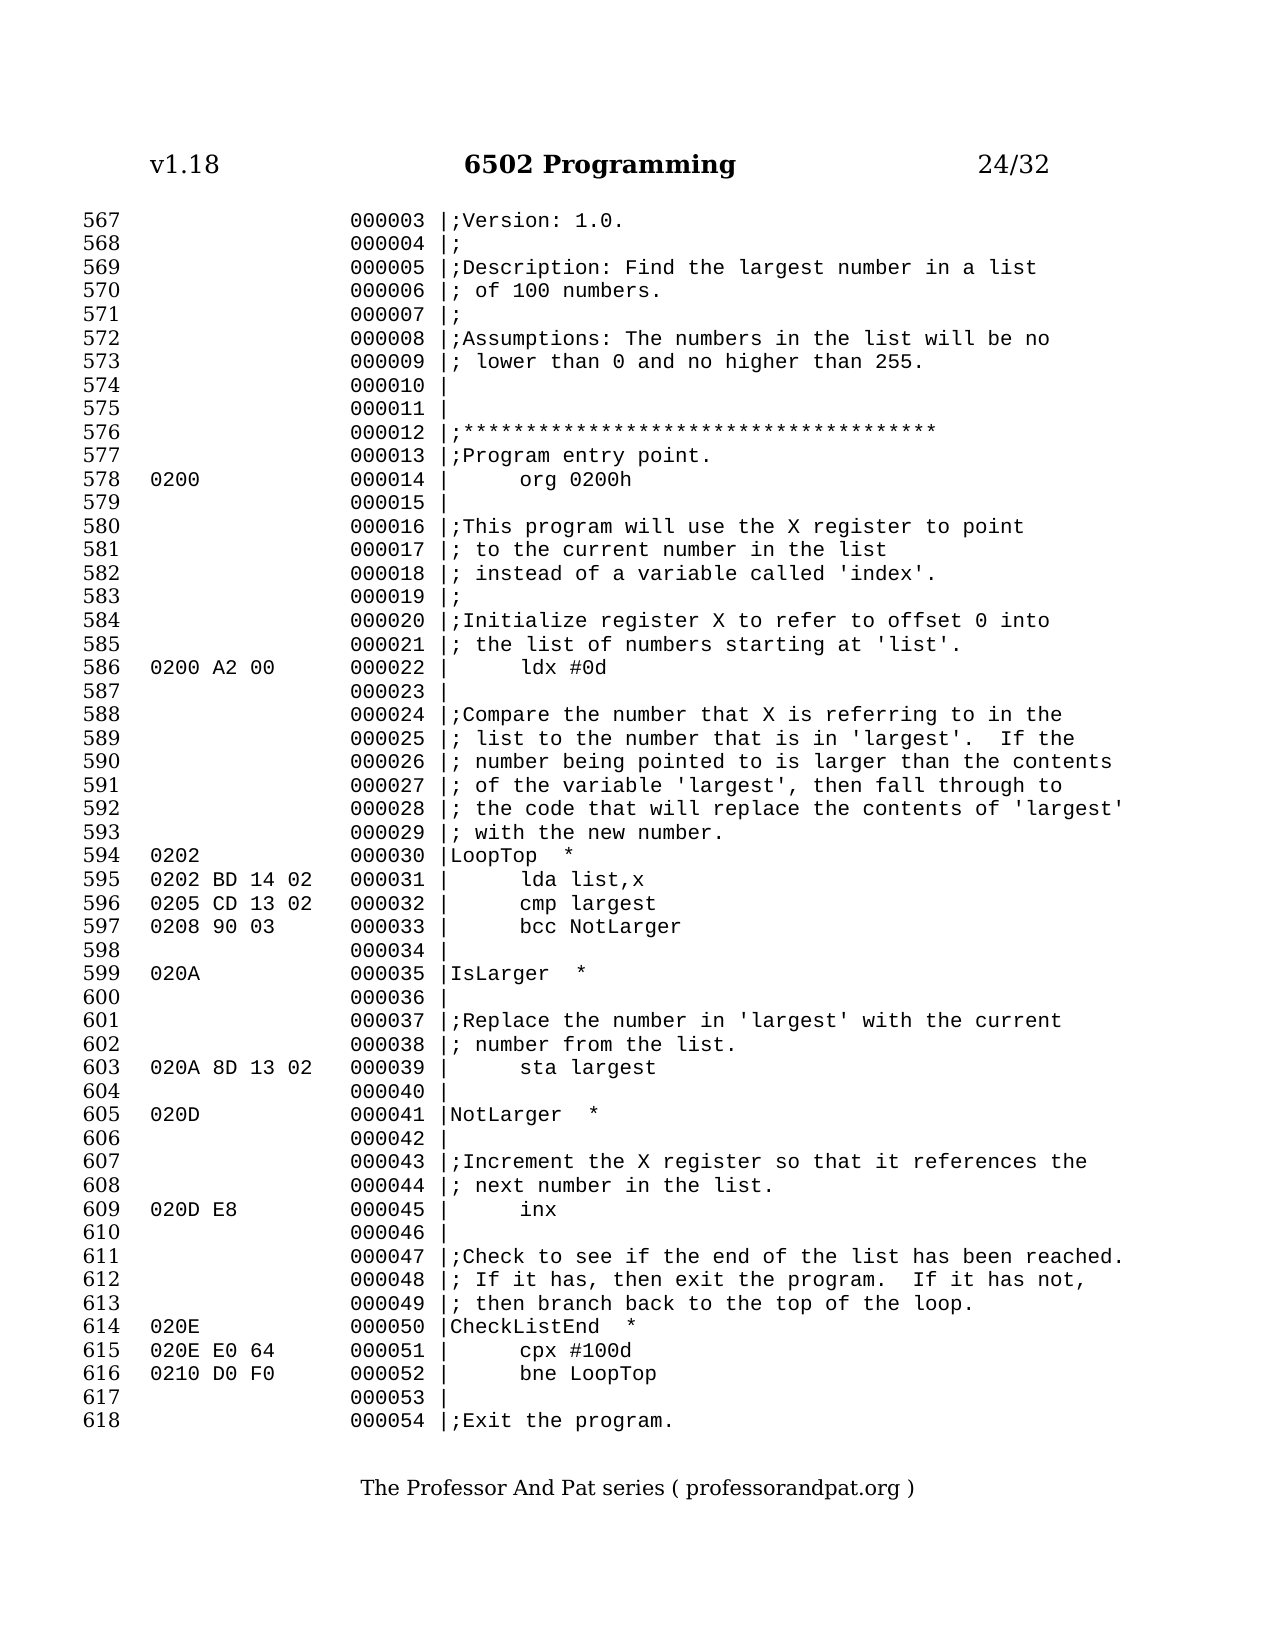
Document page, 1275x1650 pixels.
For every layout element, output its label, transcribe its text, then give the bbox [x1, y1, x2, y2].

text 020A 8D 13 02 000039 | sta largest [150, 1057, 1125, 1081]
text 000008 |;Assumptions: The numbers in the list will be no [150, 328, 1125, 351]
text 000038 |; number from the list. [150, 1034, 1125, 1057]
text 000005 |;Description: Find the largest number in a list [150, 257, 1125, 281]
text 000004 |; [150, 233, 1125, 257]
text 000049 |; then branch back to the top of the loop. [150, 1293, 1125, 1316]
text 020E 000050 |CheckListEnd * [150, 1316, 1125, 1340]
text 000048 |; If it has, then exit the program. If it has not, [150, 1269, 1125, 1293]
text 000036 | [150, 987, 1125, 1010]
text 020A 000035 |IsLarger * [150, 963, 1125, 987]
text 000012 |;************************************** [150, 422, 1125, 445]
text 000027 |; of the variable 'largest', then fall through to [150, 775, 1125, 798]
text 000044 |; next number in the list. [150, 1175, 1125, 1199]
text 000054 |;Exit the program. [150, 1411, 1125, 1434]
text 000028 |; the code that will replace the contents of 'largest' [150, 798, 1125, 822]
text 000046 | [150, 1222, 1125, 1246]
text 000011 | [150, 398, 1125, 422]
text 0205 CD 13 02 000032 | cmp largest [150, 893, 1125, 916]
text 000007 |; [150, 304, 1125, 328]
text 000019 |; [150, 587, 1125, 610]
text 0202 BD 14 02 000031 | lda list,x [150, 869, 1125, 893]
text 000020 |;Initialize register X to refer to offset 0 into [150, 610, 1125, 634]
text 000003 |;Version: 1.0. [150, 210, 1125, 233]
text 000023 | [150, 681, 1125, 704]
text 0208 90 03 000033 | bcc NotLarger [150, 916, 1125, 940]
text 000029 |; with the new number. [150, 822, 1125, 846]
text 000034 | [150, 940, 1125, 963]
text 000040 | [150, 1081, 1125, 1104]
text 000018 |; instead of a variable called 'index'. [150, 563, 1125, 587]
text 000025 |; list to the number that is in 'largest'. If the [150, 728, 1125, 751]
text 000042 | [150, 1128, 1125, 1152]
text 000009 |; lower than 0 and no higher than 255. [150, 351, 1125, 375]
text 020E E0 64 000051 | cpx #100d [150, 1340, 1125, 1363]
text 020D 000041 |NotLarger * [150, 1104, 1125, 1128]
text 020D E8 000045 | inx [150, 1199, 1125, 1222]
text 0202 000030 |LoopTop * [150, 846, 1125, 869]
text 000006 |; of 100 numbers. [150, 281, 1125, 304]
text 000047 |;Check to see if the end of the list has been reached. [150, 1246, 1125, 1269]
text 000021 |; the list of numbers starting at 'list'. [150, 634, 1125, 657]
text 000010 | [150, 375, 1125, 398]
text 000037 |;Replace the number in 'largest' with the current [150, 1010, 1125, 1034]
text 000013 |;Program entry point. [150, 445, 1125, 469]
text 000016 |;This program will use the X register to point [150, 516, 1125, 539]
text 000024 |;Compare the number that X is referring to in the [150, 704, 1125, 728]
text 0200 000014 | org 0200h [150, 469, 1125, 492]
text 000043 |;Increment the X register so that it references the [150, 1152, 1125, 1175]
text 000053 | [150, 1387, 1125, 1411]
text 000015 | [150, 492, 1125, 516]
text 0210 D0 F0 000052 | bne LoopTop [150, 1363, 1125, 1387]
text 000026 |; number being pointed to is larger than the contents [150, 751, 1125, 775]
text 0200 A2 00 000022 | ldx #0d [150, 657, 1125, 681]
text 000017 |; to the current number in the list [150, 539, 1125, 563]
